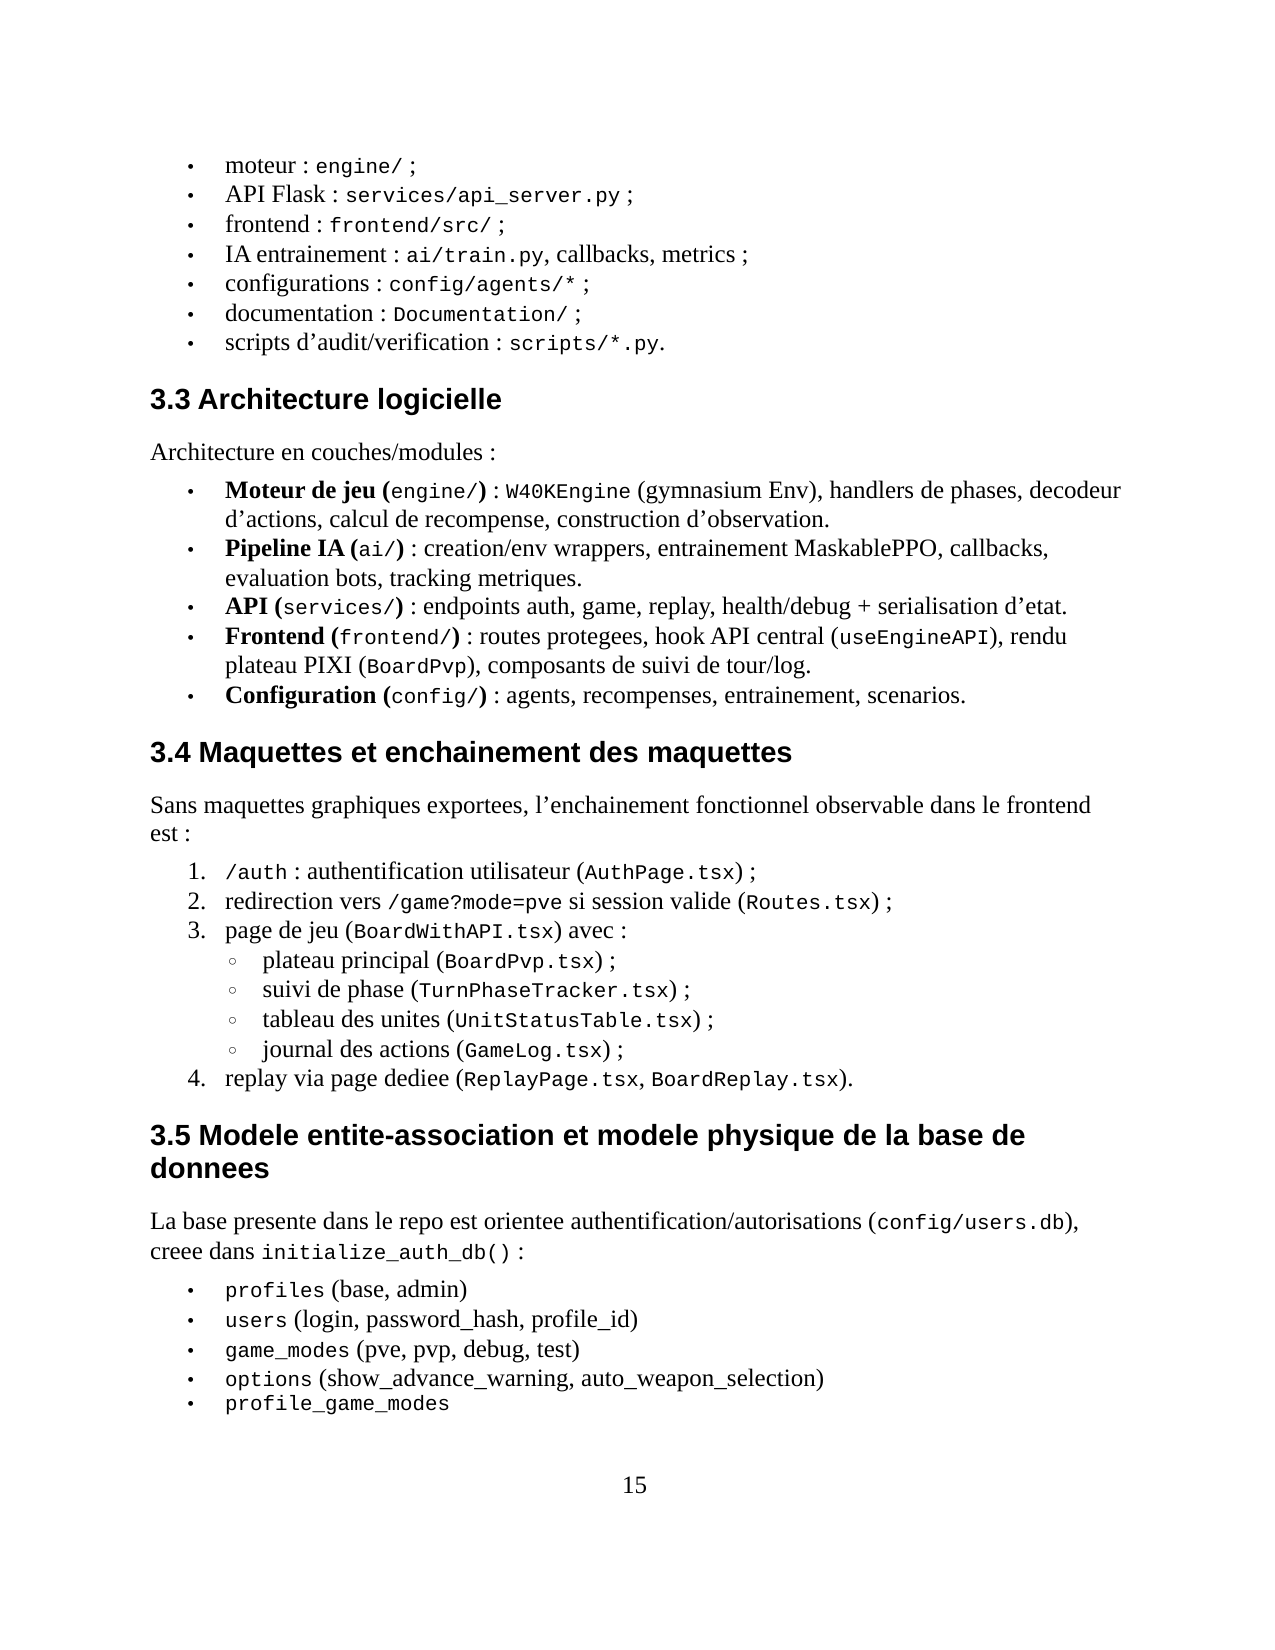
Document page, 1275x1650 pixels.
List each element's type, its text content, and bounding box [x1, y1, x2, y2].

list profile_game_modes [187, 1393, 1125, 1417]
list API (services/) : endpoints auth, game, replay, health/debug + serialisation d’etat. [187, 591, 1125, 621]
list users (login, password_hash, profile_id) [187, 1304, 1125, 1334]
list API Flask : services/api_server.py ; [187, 179, 1125, 209]
list Moteur de jeu (engine/) : W40KEngine (gymnasium Env), handlers de phases, decodeur d’actions, calcul de recompense, construction d’observation. [187, 475, 1125, 533]
subtitle 3.4 Maquettes et enchainement des maquettes [150, 735, 1125, 768]
list documentation : Documentation/ ; [187, 298, 1125, 327]
list journal des actions (GameLog.tsx) ; [225, 1034, 1125, 1063]
list game_modes (pve, pvp, debug, test) [187, 1334, 1125, 1363]
list options (show_advance_warning, auto_weapon_selection) [187, 1363, 1125, 1393]
list replay via page dediee (ReplayPage.tsx, BoardReplay.tsx). [187, 1063, 1125, 1093]
list frontend : frontend/src/ ; [187, 209, 1125, 239]
text Architecture en couches/modules : [150, 437, 1125, 466]
subtitle 3.3 Architecture logicielle [150, 382, 1125, 416]
list scripts d’audit/verification : scripts/*.py. [187, 327, 1125, 357]
list IA entrainement : ai/train.py, callbacks, metrics ; [187, 239, 1125, 268]
list redirection vers /game?mode=pve si session valide (Routes.tsx) ; [187, 886, 1125, 915]
subtitle 3.5 Modele entite-association et modele physique de la base de donnees [150, 1118, 1125, 1185]
list tableau des unites (UnitStatusTable.tsx) ; [225, 1004, 1125, 1034]
list Pipeline IA (ai/) : creation/env wrappers, entrainement MaskablePPO, callbacks, evaluation bots, tracking metriques. [187, 533, 1125, 591]
list profiles (base, admin) [187, 1274, 1125, 1304]
text Sans maquettes graphiques exportees, l’enchainement fonctionnel observable dans le frontend est : [150, 790, 1125, 847]
list Configuration (config/) : agents, recompenses, entrainement, scenarios. [187, 680, 1125, 710]
list page de jeu (BoardWithAPI.tsx) avec : [187, 915, 1125, 945]
text La base presente dans le repo est orientee authentification/autorisations (config/users.db), creee dans initialize_auth_db() : [150, 1206, 1125, 1266]
list moteur : engine/ ; [187, 150, 1125, 179]
list suivi de phase (TurnPhaseTracker.tsx) ; [225, 974, 1125, 1004]
list Frontend (frontend/) : routes protegees, hook API central (useEngineAPI), rendu plateau PIXI (BoardPvp), composants de suivi de tour/log. [187, 621, 1125, 680]
list /auth : authentification utilisateur (AuthPage.tsx) ; [187, 856, 1125, 886]
list configurations : config/agents/* ; [187, 268, 1125, 298]
list plateau principal (BoardPvp.tsx) ; [225, 945, 1125, 974]
